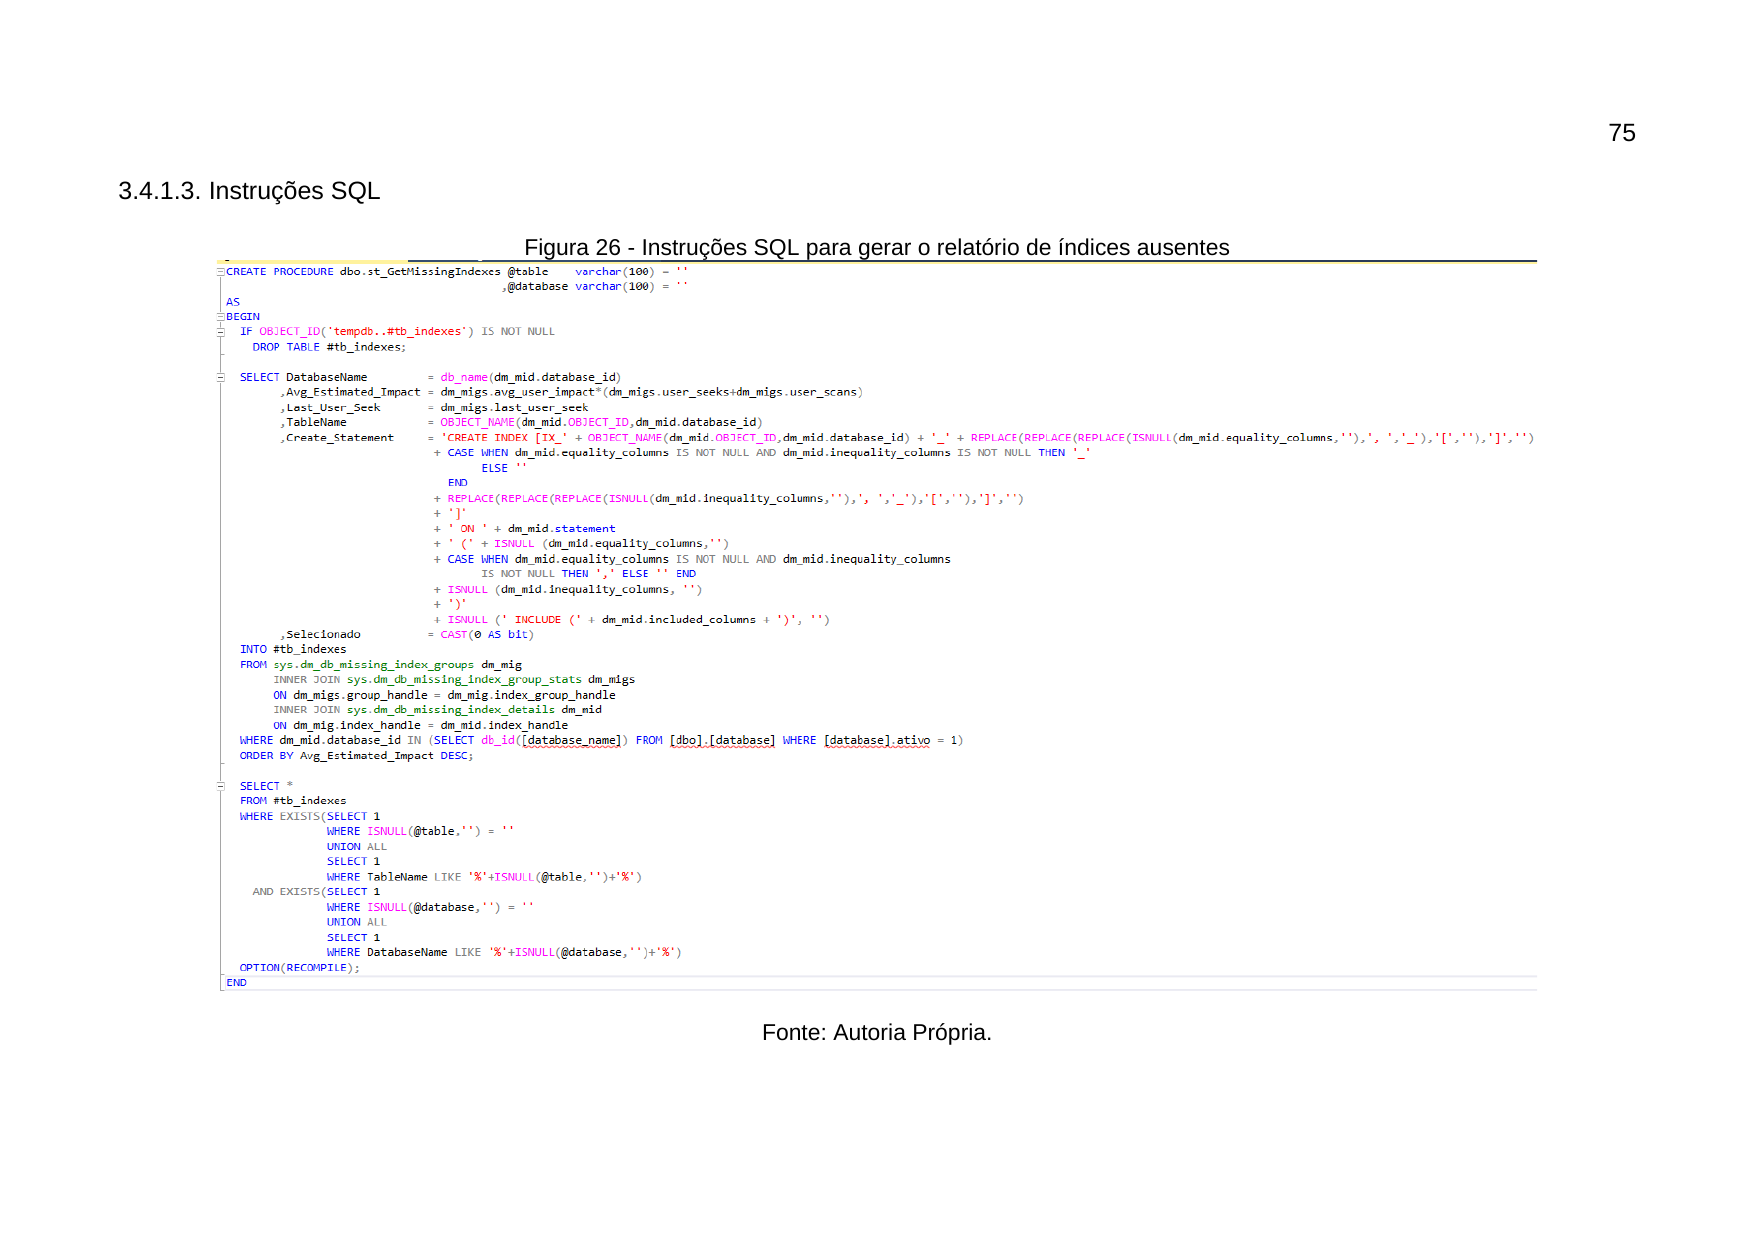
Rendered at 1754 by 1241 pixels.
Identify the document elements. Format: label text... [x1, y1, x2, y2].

text Fonte: Autoria Própria. [118, 993, 1636, 1045]
subtitle 3.4.1.3. Instruções SQL [118, 176, 1636, 205]
picture [216, 260, 1538, 993]
text Figura 26 - Instruções SQL para gerar o relatório de índices ausentes [118, 234, 1636, 260]
